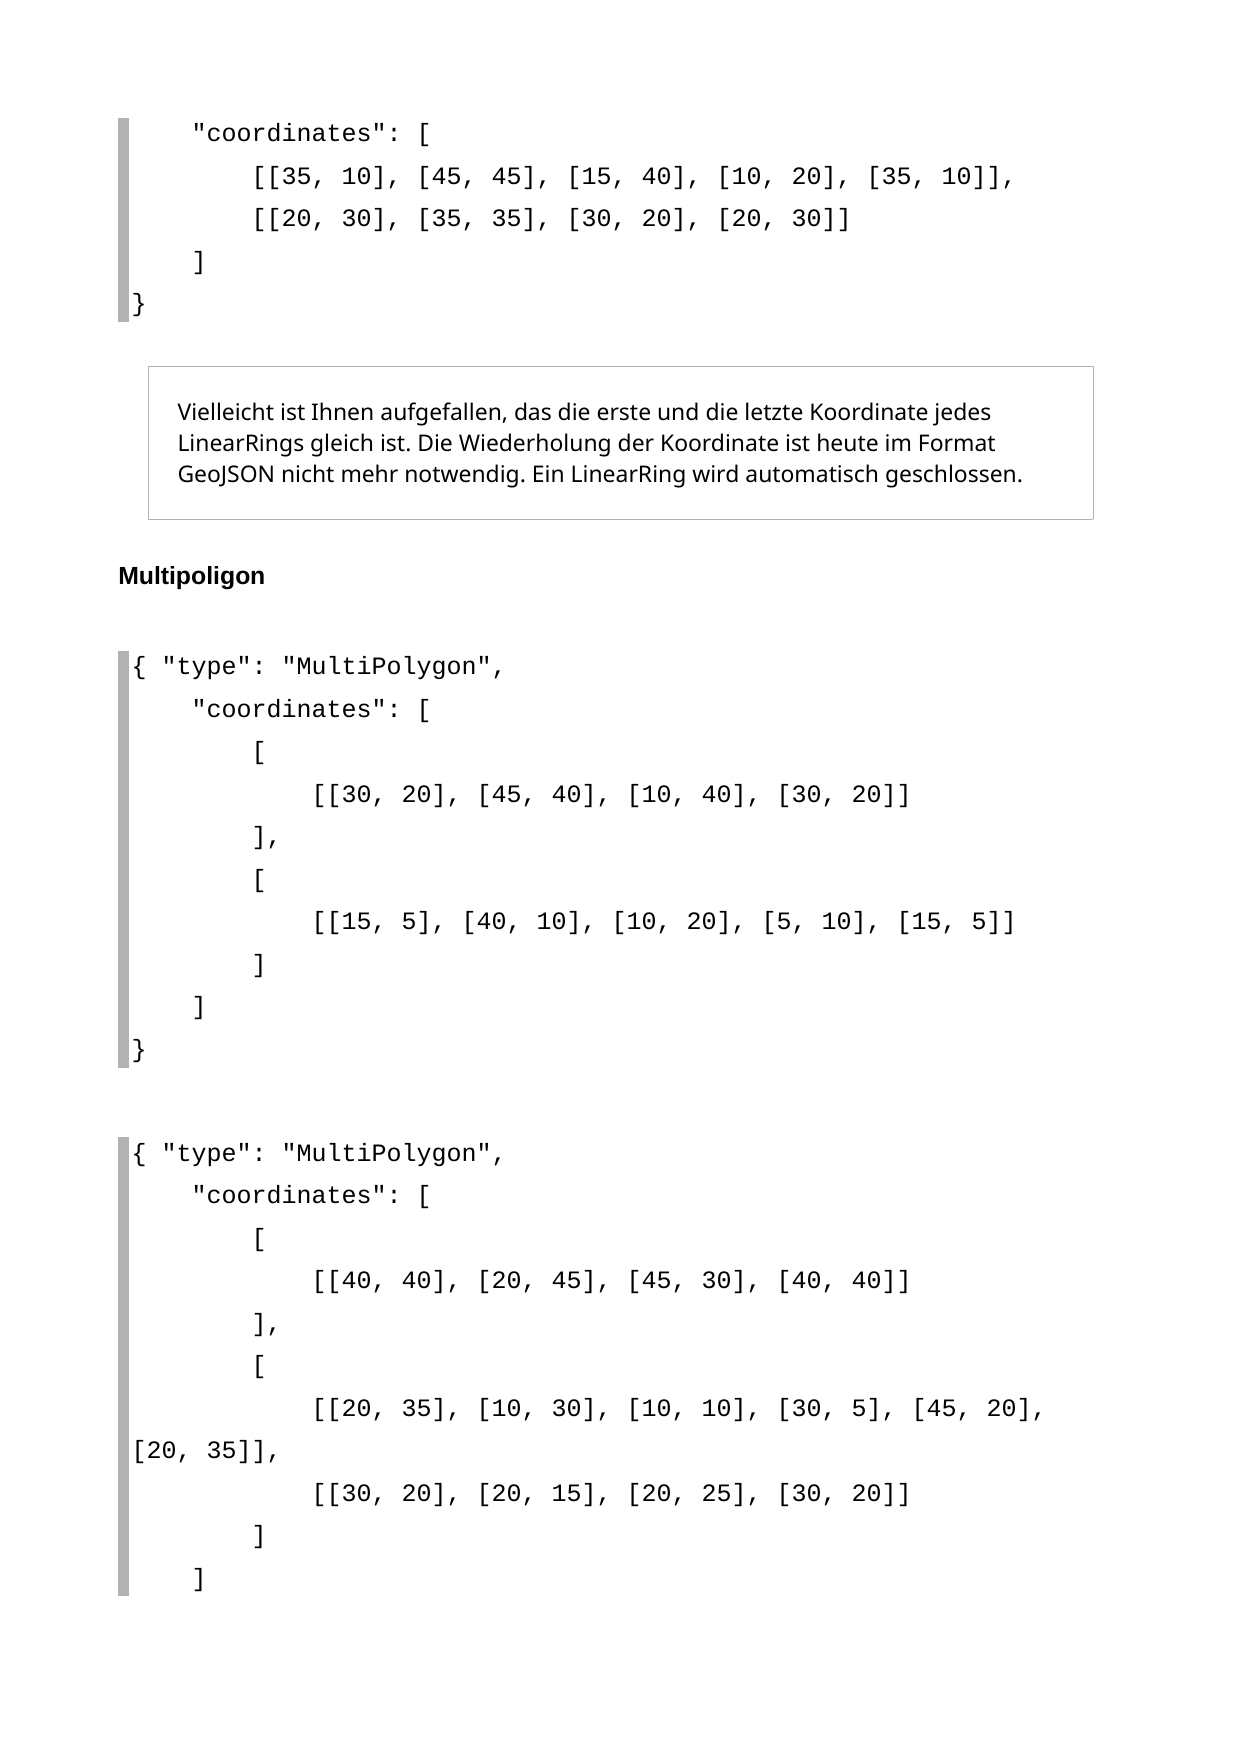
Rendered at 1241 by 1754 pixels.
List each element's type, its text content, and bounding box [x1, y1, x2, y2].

text { "type": "MultiPolygon", [129, 1137, 1122, 1168]
text "coordinates": [ [129, 1180, 1122, 1211]
text [ [129, 863, 1122, 895]
text Vielleicht ist Ihnen aufgefallen, das die erste und die letzte Koordinate jedes LinearRings gleich ist. Die Wiederholung der Koordinate ist heute im Format GeoJSON nicht mehr notwendig. Ein LinearRing wird automatisch geschlossen. [149, 367, 1093, 519]
text [ [129, 736, 1122, 767]
text [ [129, 1350, 1122, 1381]
text [[15, 5], [40, 10], [10, 20], [5, 10], [15, 5]] [129, 906, 1122, 937]
text ] [129, 246, 1122, 277]
text [[20, 35], [10, 30], [10, 10], [30, 5], [45, 20], [20, 35]], [129, 1392, 1122, 1466]
text } [129, 288, 1122, 322]
text [[30, 20], [20, 15], [20, 25], [30, 20]] [129, 1477, 1122, 1508]
text "coordinates": [ [129, 118, 1122, 149]
text { "type": "MultiPolygon", [129, 651, 1122, 682]
text ], [129, 1307, 1122, 1338]
text ] [129, 1562, 1122, 1596]
text ] [129, 1520, 1122, 1551]
text [ [129, 1222, 1122, 1253]
text [[35, 10], [45, 45], [15, 40], [10, 20], [35, 10]], [129, 161, 1122, 192]
text [[30, 20], [45, 40], [10, 40], [30, 20]] [129, 778, 1122, 810]
text ], [129, 821, 1122, 852]
text "coordinates": [ [129, 693, 1122, 725]
text } [129, 1033, 1122, 1068]
subtitle Multipoligon [118, 561, 1122, 589]
text ] [129, 991, 1122, 1022]
text ] [129, 948, 1122, 980]
text [[20, 30], [35, 35], [30, 20], [20, 30]] [129, 203, 1122, 234]
text [[40, 40], [20, 45], [45, 30], [40, 40]] [129, 1265, 1122, 1296]
